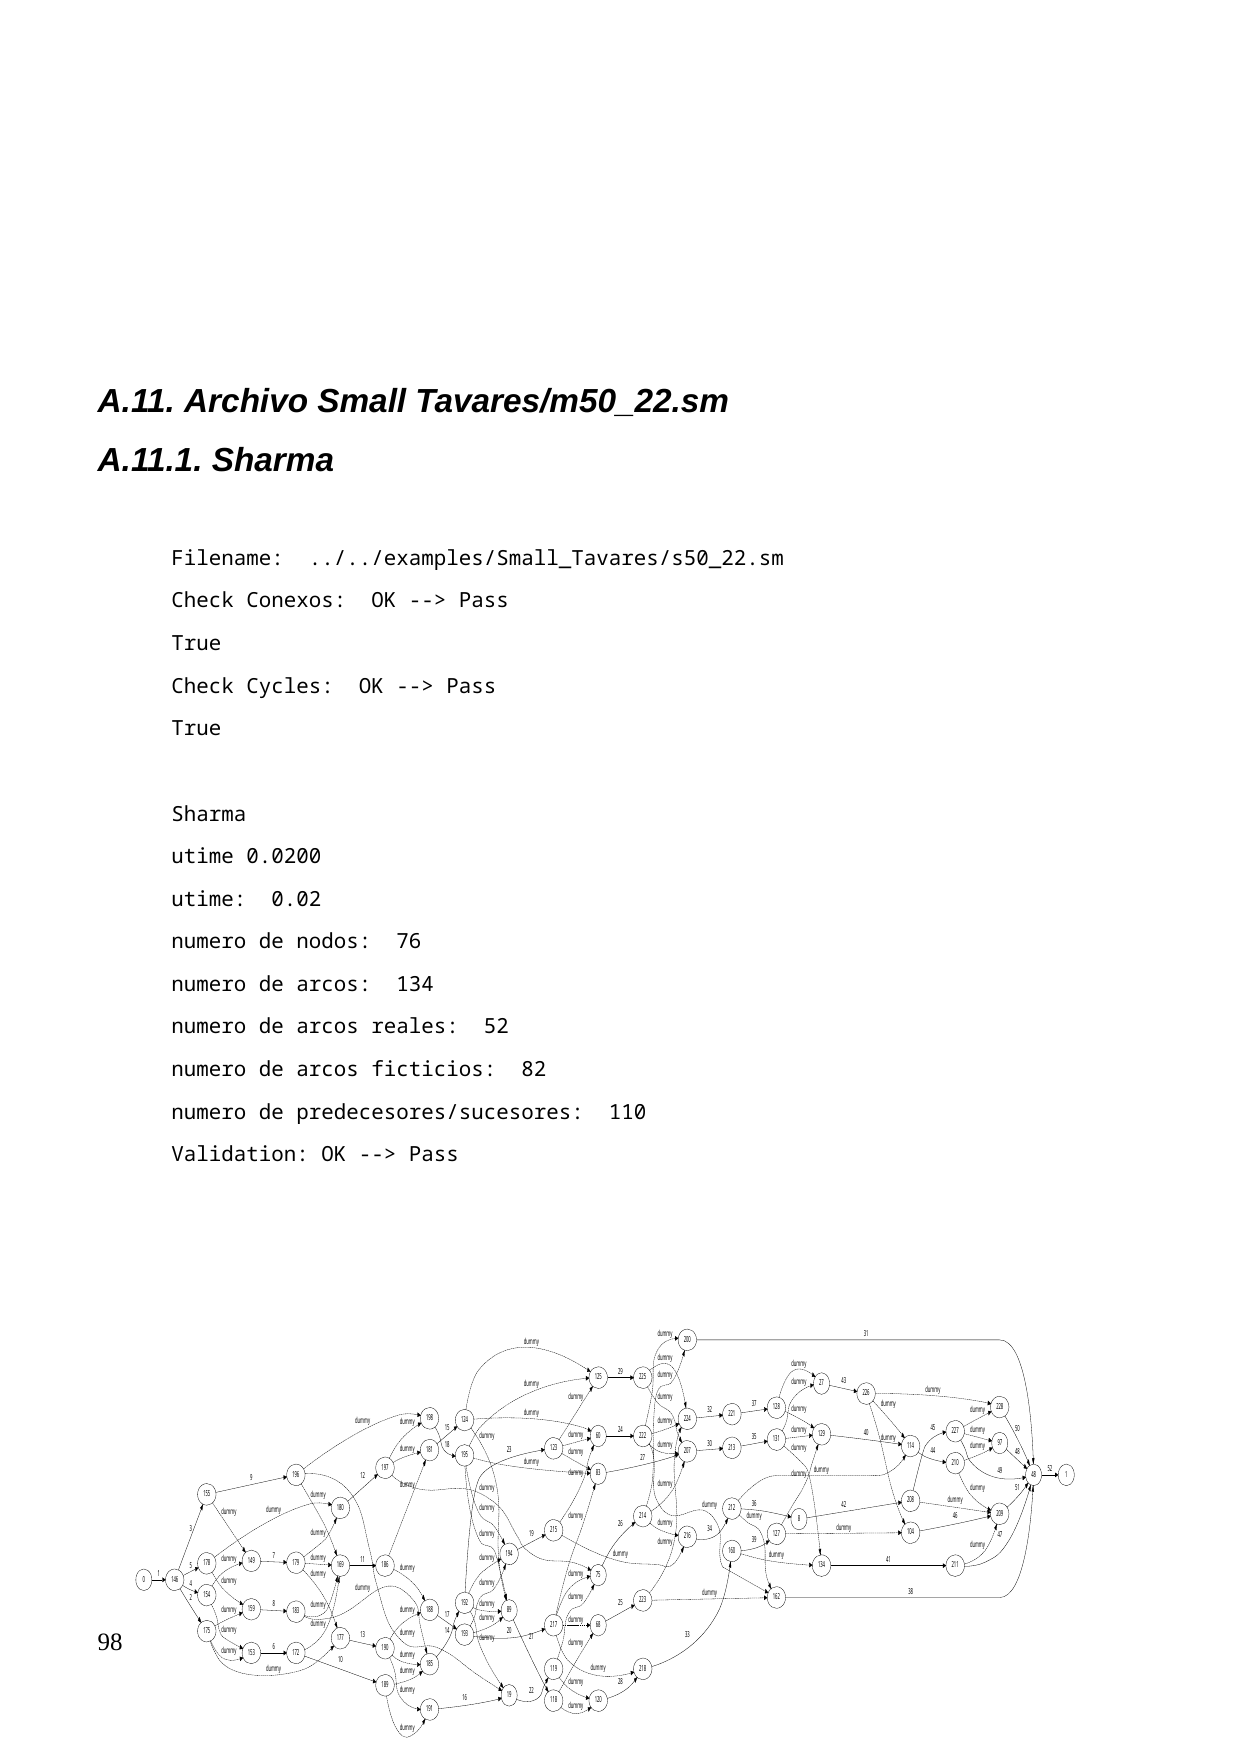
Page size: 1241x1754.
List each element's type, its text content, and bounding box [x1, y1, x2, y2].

text Check Conexos: OK --> Pass [171, 586, 1113, 614]
text numero de arcos ficticios: 82 [171, 1054, 1113, 1083]
text Validation: OK --> Pass [171, 1139, 1113, 1168]
text numero de arcos reales: 52 [171, 1012, 1113, 1040]
text Sharma [171, 799, 1113, 827]
text numero de predecesores/sucesores: 110 [171, 1097, 1113, 1125]
text utime 0.0200 [171, 841, 1113, 870]
text Filename: ../../examples/Small_Tavares/s50_22.sm [171, 543, 1113, 571]
text Check Cycles: OK --> Pass [171, 671, 1113, 699]
subtitle Sharma [97, 440, 1113, 478]
text numero de nodos: 76 [171, 926, 1113, 955]
subtitle Archivo Small Tavares/m50_22.sm [97, 381, 1113, 419]
text utime: 0.02 [171, 884, 1113, 912]
text numero de arcos: 134 [171, 969, 1113, 997]
text True [171, 713, 1113, 742]
text True [171, 628, 1113, 657]
